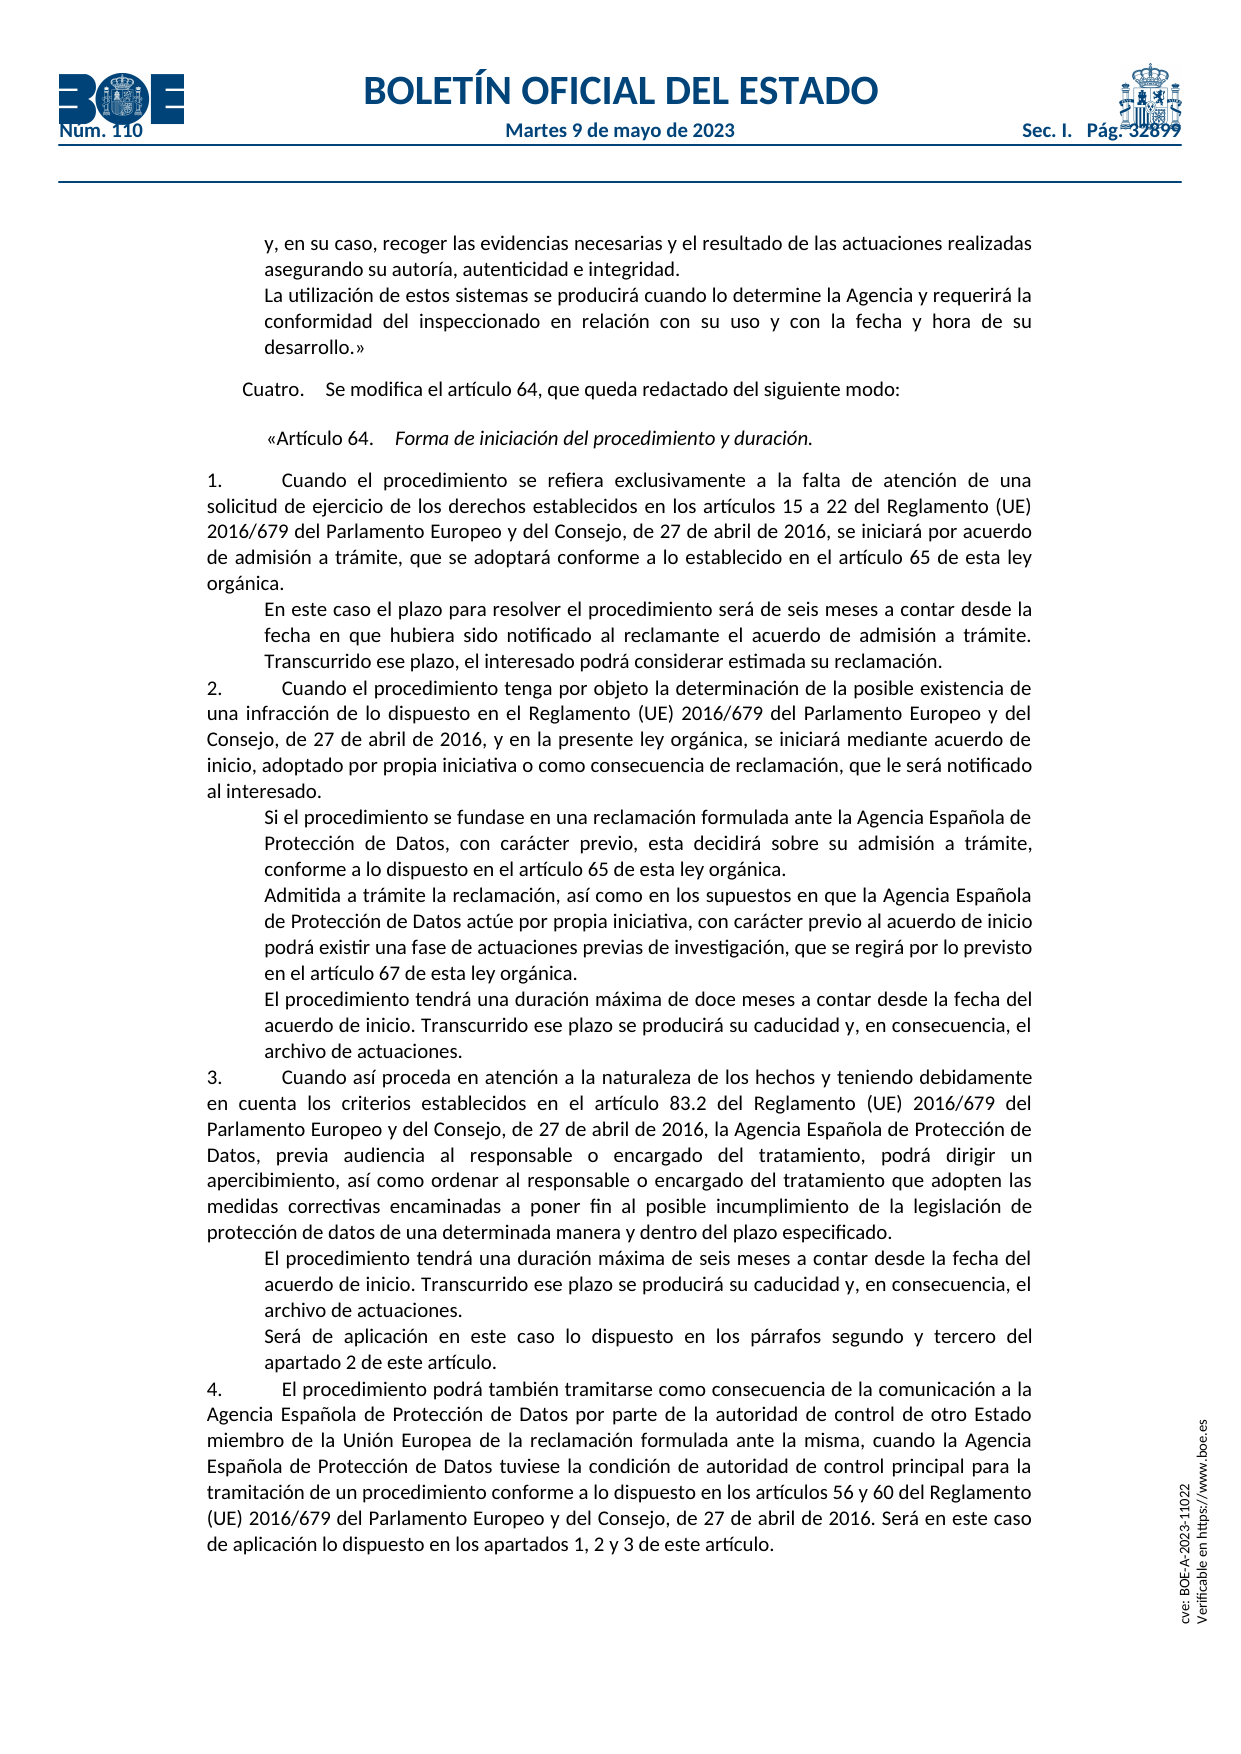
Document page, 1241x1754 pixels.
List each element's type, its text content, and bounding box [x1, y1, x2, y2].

text «Artículo 64. Forma de iniciación del procedimiento y duración. [266, 425, 1034, 450]
text Será de aplicación en este caso lo dispuesto en los párrafos segundo y tercero del apartado 2 de este artículo. [264, 1324, 1034, 1375]
text Si el procedimiento se fundase en una reclamación formulada ante la Agencia Española de Protección de Datos, con carácter previo, esta decidirá sobre su admisión a trámite, conforme a lo dispuesto en el artículo 65 de esta ley orgánica. [264, 804, 1034, 881]
text En este caso el plazo para resolver el procedimiento será de seis meses a contar desde la fecha en que hubiera sido notificado al reclamante el acuerdo de admisión a trámite. Transcurrido ese plazo, el interesado podrá considerar estimada su reclamación. [264, 597, 1034, 674]
text El procedimiento tendrá una duración máxima de doce meses a contar desde la fecha del acuerdo de inicio. Transcurrido ese plazo se producirá su caducidad y, en consecuencia, el archivo de actuaciones. [264, 986, 1034, 1063]
text y, en su caso, recoger las evidencias necesarias y el resultado de las actuaciones realizadas asegurando su autoría, autenticidad e integridad. [264, 230, 1034, 282]
text Cuatro. Se modifica el artículo 64, que queda redactado del siguiente modo: [242, 377, 1034, 402]
text Admitida a trámite la reclamación, así como en los supuestos en que la Agencia Española de Protección de Datos actúe por propia iniciativa, con carácter previo al acuerdo de inicio podrá existir una fase de actuaciones previas de investigación, que se regirá por lo previsto en el artículo 67 de esta ley orgánica. [264, 882, 1034, 985]
list Cuando el procedimiento tenga por objeto la determinación de la posible existencia de una infracción de lo dispuesto en el Reglamento (UE) 2016/679 del Parlamento Europeo y del Consejo, de 27 de abril de 2016, y en la presente ley orgánica, se iniciará mediante acuerdo de inicio, adoptado por propia iniciativa o como consecuencia de reclamación, que le será notificado al interesado. [207, 675, 1034, 803]
list Cuando el procedimiento se refiera exclusivamente a la falta de atención de una solicitud de ejercicio de los derechos establecidos en los artículos 15 a 22 del Reglamento (UE) 2016/679 del Parlamento Europeo y del Consejo, de 27 de abril de 2016, se iniciará por acuerdo de admisión a trámite, que se adoptará conforme a lo establecido en el artículo 65 de esta ley orgánica. [207, 467, 1034, 596]
text La utilización de estos sistemas se producirá cuando lo determine la Agencia y requerirá la conformidad del inspeccionado en relación con su uso y con la fecha y hora de su desarrollo.» [264, 282, 1034, 359]
list Cuando así proceda en atención a la naturaleza de los hechos y teniendo debidamente en cuenta los criterios establecidos en el artículo 83.2 del Reglamento (UE) 2016/679 del Parlamento Europeo y del Consejo, de 27 de abril de 2016, la Agencia Española de Protección de Datos, previa audiencia al responsable o encargado del tratamiento, podrá dirigir un apercibimiento, así como ordenar al responsable o encargado del tratamiento que adopten las medidas correctivas encaminadas a poner fin al posible incumplimiento de la legislación de protección de datos de una determinada manera y dentro del plazo especificado. [207, 1064, 1034, 1245]
list El procedimiento podrá también tramitarse como consecuencia de la comunicación a la Agencia Española de Protección de Datos por parte de la autoridad de control de otro Estado miembro de la Unión Europea de la reclamación formulada ante la misma, cuando la Agencia Española de Protección de Datos tuviese la condición de autoridad de control principal para la tramitación de un procedimiento conforme a lo dispuesto en los artículos 56 y 60 del Reglamento (UE) 2016/679 del Parlamento Europeo y del Consejo, de 27 de abril de 2016. Será en este caso de aplicación lo dispuesto en los apartados 1, 2 y 3 de este artículo. [207, 1376, 1034, 1556]
text El procedimiento tendrá una duración máxima de seis meses a contar desde la fecha del acuerdo de inicio. Transcurrido ese plazo se producirá su caducidad y, en consecuencia, el archivo de actuaciones. [264, 1246, 1034, 1323]
